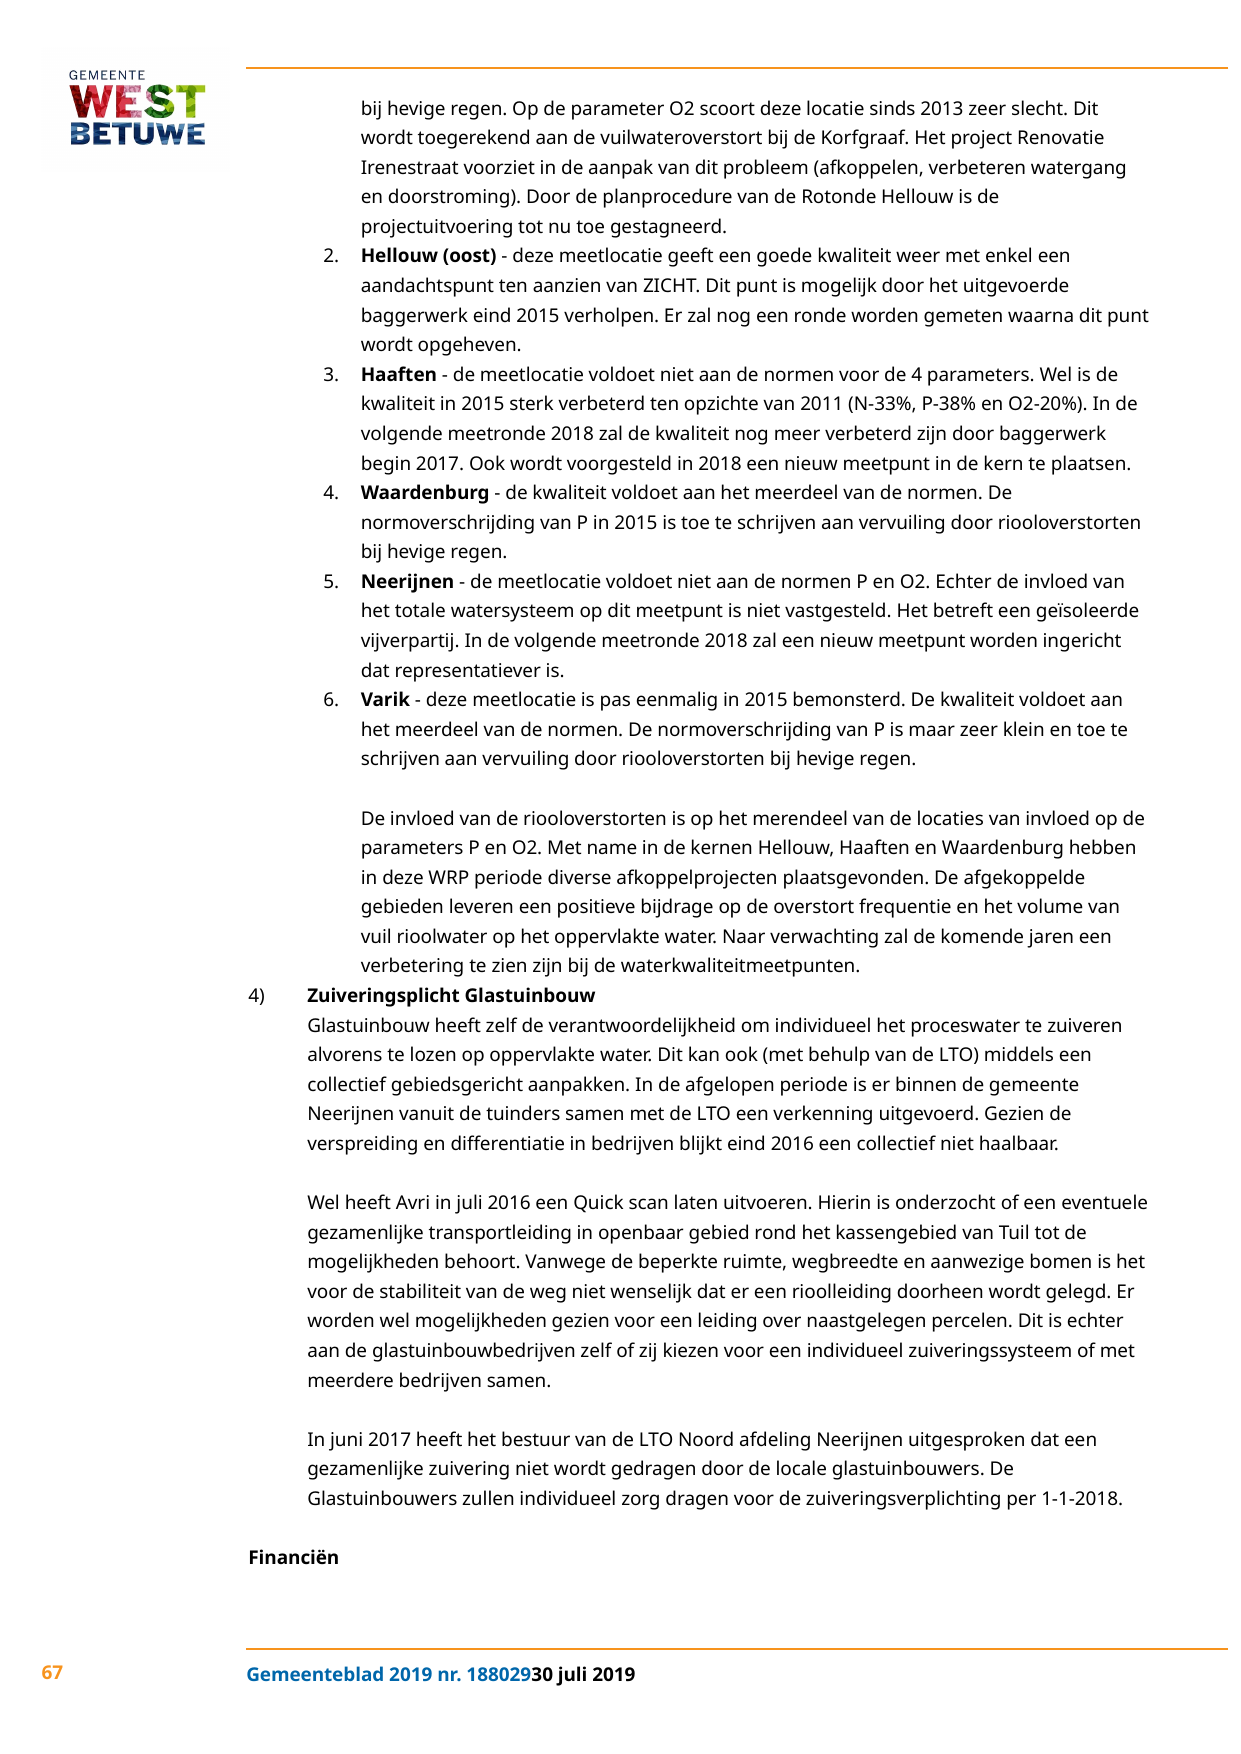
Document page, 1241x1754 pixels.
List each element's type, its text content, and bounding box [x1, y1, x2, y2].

list De invloed van de riooloverstorten is op het merendeel van de locaties van invloed op de parameters P en O2. Met name in de kernen Hellouw, Haaften en Waardenburg hebben in deze WRP periode diverse afkoppelprojecten plaatsgevonden. De afgekoppelde gebieden leveren een positieve bijdrage op de overstort frequentie en het volume van vuil rioolwater op het oppervlakte water. Naar verwachting zal de komende jaren een verbetering te zien zijn bij de waterkwaliteitmeetpunten. [323, 805, 1152, 978]
list Glastuinbouw heeft zelf de verantwoordelijkheid om individueel het proceswater te zuiveren alvorens te lozen op oppervlakte water. Dit kan ook (met behulp van de LTO) middels een collectief gebiedsgericht aanpakken. In de afgelopen periode is er binnen de gemeente Neerijnen vanuit de tuinders samen met de LTO een verkenning uitgevoerd. Gezien de verspreiding en differentiatie in bedrijven blijkt eind 2016 een collectief niet haalbaar. [248, 1012, 1152, 1156]
list In juni 2017 heeft het bestuur van de LTO Noord afdeling Neerijnen uitgesproken dat een gezamenlijke zuivering niet wordt gedragen door de locale glastuinbouwers. De Glastuinbouwers zullen individueel zorg dragen voor de zuiveringsverplichting per 1-1-2018. [248, 1426, 1152, 1511]
list Waardenburg - de kwaliteit voldoet aan het meerdeel van de normen. De normoverschrijding van P in 2015 is toe te schrijven aan vervuiling door riooloverstorten bij hevige regen. [323, 479, 1152, 564]
list Hellouw (oost) - deze meetlocatie geeft een goede kwaliteit weer met enkel een aandachtspunt ten aanzien van ZICHT. Dit punt is mogelijk door het uitgevoerde baggerwerk eind 2015 verholpen. Er zal nog een ronde worden gemeten waarna dit punt wordt opgeheven. [323, 243, 1152, 357]
list Wel heeft Avri in juli 2016 een Quick scan laten uitvoeren. Hierin is onderzocht of een eventuele gezamenlijke transportleiding in openbaar gebied rond het kassengebied van Tuil tot de mogelijkheden behoort. Vanwege de beperkte ruimte, wegbreedte en aanwezige bomen is het voor de stabiliteit van de weg niet wenselijk dat er een rioolleiding doorheen wordt gelegd. Er worden wel mogelijkheden gezien voor een leiding over naastgelegen percelen. Dit is echter aan de glastuinbouwbedrijven zelf of zij kiezen voor een individueel zuiveringssysteem of met meerdere bedrijven samen. [248, 1189, 1152, 1393]
picture [41, 47, 231, 172]
text Financiën [248, 1544, 1152, 1570]
list Neerijnen - de meetlocatie voldoet niet aan de normen P en O2. Echter de invloed van het totale watersysteem op dit meetpunt is niet vastgesteld. Het betreft een geïsoleerde vijverpartij. In de volgende meetronde 2018 zal een nieuw meetpunt worden ingericht dat representatiever is. [323, 568, 1152, 683]
list Zuiveringsplicht Glastuinbouw [248, 982, 1152, 1008]
list Haaften - de meetlocatie voldoet niet aan de normen voor de 4 parameters. Wel is de kwaliteit in 2015 sterk verbeterd ten opzichte van 2011 (N-33%, P-38% en O2-20%). In de volgende meetronde 2018 zal de kwaliteit nog meer verbeterd zijn door baggerwerk begin 2017. Ook wordt voorgesteld in 2018 een nieuw meetpunt in de kern te plaatsen. [323, 361, 1152, 476]
list Varik - deze meetlocatie is pas eenmalig in 2015 bemonsterd. De kwaliteit voldoet aan het meerdeel van de normen. De normoverschrijding van P is maar zeer klein en toe te schrijven aan vervuiling door riooloverstorten bij hevige regen. [323, 686, 1152, 771]
list bij hevige regen. Op de parameter O2 scoort deze locatie sinds 2013 zeer slecht. Dit wordt toegerekend aan de vuilwateroverstort bij de Korfgraaf. Het project Renovatie Irenestraat voorziet in de aanpak van dit probleem (afkoppelen, verbeteren watergang en doorstroming). Door de planprocedure van de Rotonde Hellouw is de projectuitvoering tot nu toe gestagneerd. [323, 95, 1152, 239]
